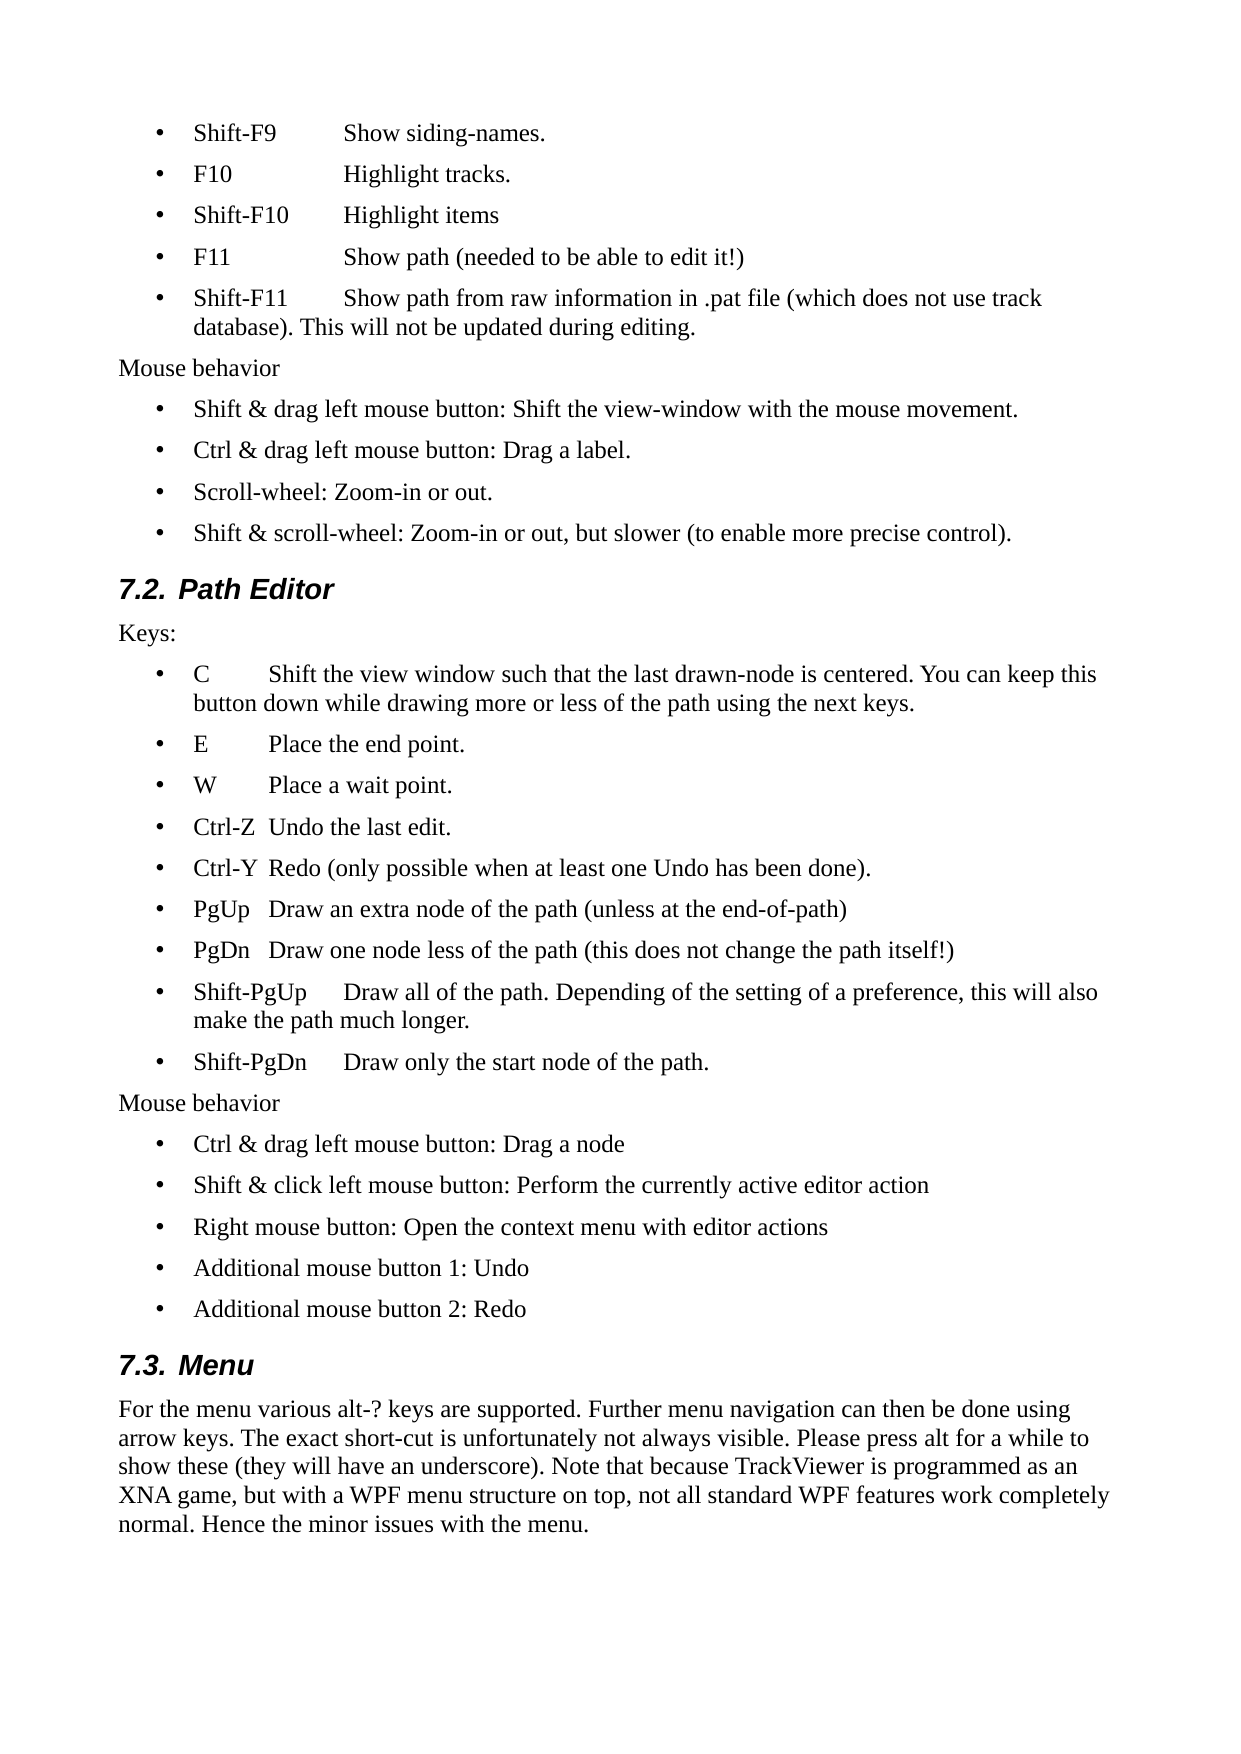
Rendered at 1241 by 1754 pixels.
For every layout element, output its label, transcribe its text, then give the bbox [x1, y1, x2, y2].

list Ctrl & drag left mouse button: Drag a node [156, 1129, 1122, 1158]
list PgDn Draw one node less of the path (this does not change the path itself!) [156, 935, 1122, 964]
list Shift-PgUp Draw all of the path. Depending of the setting of a preference, this will also make the path much longer. [156, 977, 1122, 1034]
list Shift-F10 Highlight items [156, 201, 1122, 229]
list F10 Highlight tracks. [156, 159, 1122, 188]
list Additional mouse button 2: Redo [156, 1294, 1122, 1323]
list Ctrl-Y Redo (only possible when at least one Undo has been done). [156, 853, 1122, 882]
list Right mouse button: Open the context menu with editor actions [156, 1212, 1122, 1240]
list Ctrl-Z Undo the last edit. [156, 812, 1122, 840]
list PgUp Draw an extra node of the path (unless at the end-of-path) [156, 894, 1122, 923]
text For the menu various alt-? keys are supported. Further menu navigation can then be done using arrow keys. The exact short-cut is unfortunately not always visible. Please press alt for a while to show these (they will have an underscore). Note that because TrackViewer is programmed as an XNA game, but with a WPF menu structure on top, not all standard WPF features work completely normal. Hence the minor issues with the menu. [118, 1394, 1122, 1538]
text Mouse behavior [118, 1088, 1122, 1117]
list Shift-PgDn Draw only the start node of the path. [156, 1047, 1122, 1075]
list Ctrl & drag left mouse button: Drag a label. [156, 436, 1122, 464]
list Additional mouse button 1: Undo [156, 1253, 1122, 1282]
text Keys: [118, 618, 1122, 647]
list W Place a wait point. [156, 770, 1122, 799]
list Shift & scroll-wheel: Zoom-in or out, but slower (to enable more precise control). [156, 518, 1122, 547]
list F11 Show path (needed to be able to edit it!) [156, 242, 1122, 271]
subtitle Path Editor [118, 572, 1122, 605]
list Scroll-wheel: Zoom-in or out. [156, 477, 1122, 506]
list C Shift the view window such that the last drawn-node is centered. You can keep this button down while drawing more or less of the path using the next keys. [156, 659, 1122, 717]
list Shift & click left mouse button: Perform the currently active editor action [156, 1170, 1122, 1199]
text Mouse behavior [118, 353, 1122, 382]
subtitle Menu [118, 1348, 1122, 1381]
list Shift-F11 Show path from raw information in .pat file (which does not use track database). This will not be updated during editing. [156, 283, 1122, 341]
list Shift-F9 Show siding-names. [156, 118, 1122, 147]
list Shift & drag left mouse button: Shift the view-window with the mouse movement. [156, 394, 1122, 423]
list E Place the end point. [156, 729, 1122, 758]
